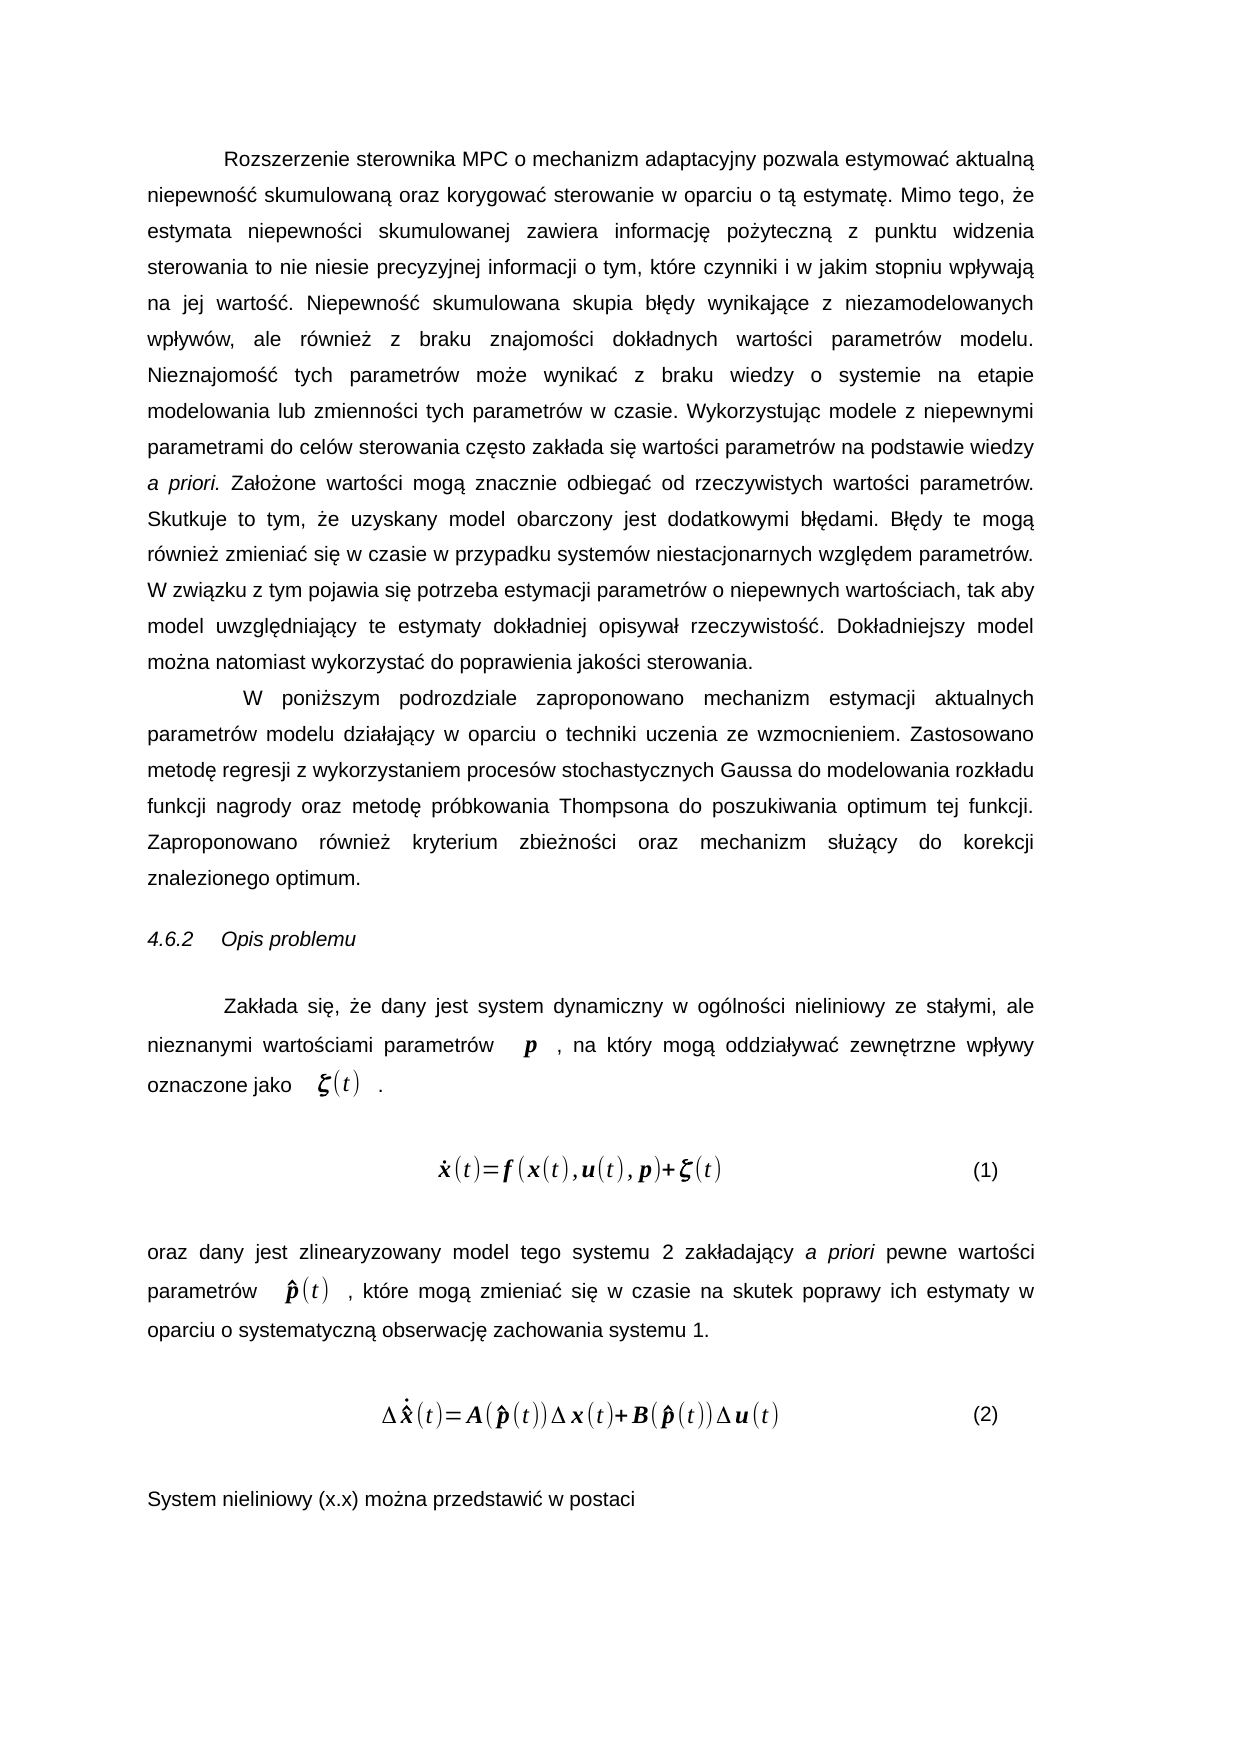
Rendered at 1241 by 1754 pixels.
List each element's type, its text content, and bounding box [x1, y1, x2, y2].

table_header [147, 1124, 936, 1215]
text Rozszerzenie sterownika MPC o mechanizm adaptacyjny pozwala estymować aktualną niepewność skumulowaną oraz korygować sterowanie w oparciu o tą estymatę. Mimo tego, że estymata niepewności skumulowanej zawiera informację pożyteczną z punktu widzenia sterowania to nie niesie precyzyjnej informacji o tym, które czynniki i w jakim stopniu wpływają na jej wartość. Niepewność skumulowana skupia błędy wynikające z niezamodelowanych wpływów, ale również z braku znajomości dokładnych wartości parametrów modelu. Nieznajomość tych parametrów może wynikać z braku wiedzy o systemie na etapie modelowania lub zmienności tych parametrów w czasie. Wykorzystując modele z niepewnymi parametrami do celów sterowania często zakłada się wartości parametrów na podstawie wiedzy a priori. Założone wartości mogą znacznie odbiegać od rzeczywistych wartości parametrów. Skutkuje to tym, że uzyskany model obarczony jest dodatkowymi błędami. Błędy te mogą również zmieniać się w czasie w przypadku systemów niestacjonarnych względem parametrów. W związku z tym pojawia się potrzeba estymacji parametrów o niepewnych wartościach, tak aby model uwzględniający te estymaty dokładniej opisywał rzeczywistość. Dokładniejszy model można natomiast wykorzystać do poprawienia jakości sterowania. [147, 147, 1035, 674]
subtitle Opis problemu [147, 927, 1035, 951]
table_header [147, 1366, 936, 1462]
text System nieliniowy (x.x) można przedstawić w postaci [147, 1487, 1035, 1511]
table_header (2) [936, 1366, 1035, 1462]
text W poniższym podrozdziale zaproponowano mechanizm estymacji aktualnych parametrów modelu działający w oparciu o techniki uczenia ze wzmocnieniem. Zastosowano metodę regresji z wykorzystaniem procesów stochastycznych Gaussa do modelowania rozkładu funkcji nagrody oraz metodę próbkowania Thompsona do poszukiwania optimum tej funkcji. Zaproponowano również kryterium zbieżności oraz mechanizm służący do korekcji znalezionego optimum. [147, 686, 1035, 890]
table_header (1) [936, 1124, 1035, 1215]
text oraz dany jest zlinearyzowany model tego systemu 2 zakładający a priori pewne wartości parametrów , które mogą zmieniać się w czasie na skutek poprawy ich estymaty w oparciu o systematyczną obserwację zachowania systemu 1. [147, 1240, 1035, 1342]
text Zakłada się, że dany jest system dynamiczny w ogólności nieliniowy ze stałymi, ale nieznanymi wartościami parametrów , na który mogą oddziaływać zewnętrzne wpływy oznaczone jako . [147, 994, 1035, 1099]
